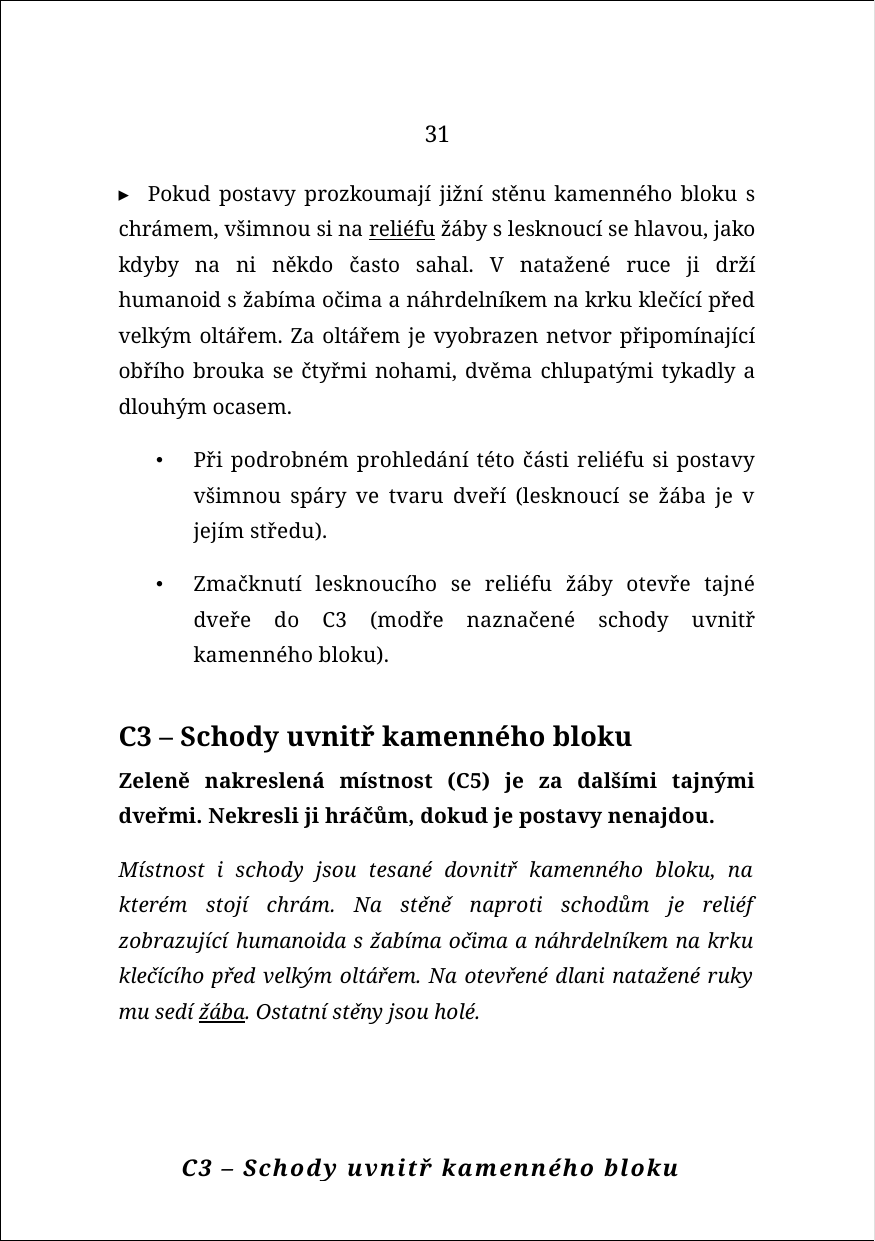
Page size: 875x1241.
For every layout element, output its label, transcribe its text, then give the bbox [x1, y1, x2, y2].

text Zeleně nakreslená místnost (C5) je za dalšími tajnými dveřmi. Nekresli ji hráčům, dokud je postavy nenajdou. [118, 766, 756, 830]
text Místnost i schody jsou tesané dovnitř kamenného bloku, na kterém stojí chrám. Na stěně naproti schodům je reliéf zobrazující humanoida s žabíma očima a náhrdelníkem na krku klečícího před velkým oltářem. Na otevřené dlani natažené ruky mu sedí žába. Ostatní stěny jsou holé. [118, 855, 756, 1025]
list Při podrobném prohledání této části reliéfu si postavy všimnou spáry ve tvaru dveří (lesknoucí se žába je v jejím středu). [156, 445, 756, 545]
list Zmačknutí lesknoucího se reliéfu žáby otevře tajné dveře do C3 (modře naznačené schody uvnitř kamenného bloku). [156, 569, 756, 669]
text ▸ Pokud postavy prozkoumají jižní stěnu kamenného bloku s chrámem, všimnou si na reliéfu žáby s lesknoucí se hlavou, jako kdyby na ni někdo často sahal. V natažené ruce ji drží humanoid s žabíma očima a náhrdelníkem na krku klečící před velkým oltářem. Za oltářem je vyobrazen netvor připomínající obřího brouka se čtyřmi nohami, dvěma chlupatými tykadly a dlouhým ocasem. [118, 179, 756, 421]
subtitle C3 – Schody uvnitř kamenného bloku [118, 717, 756, 754]
